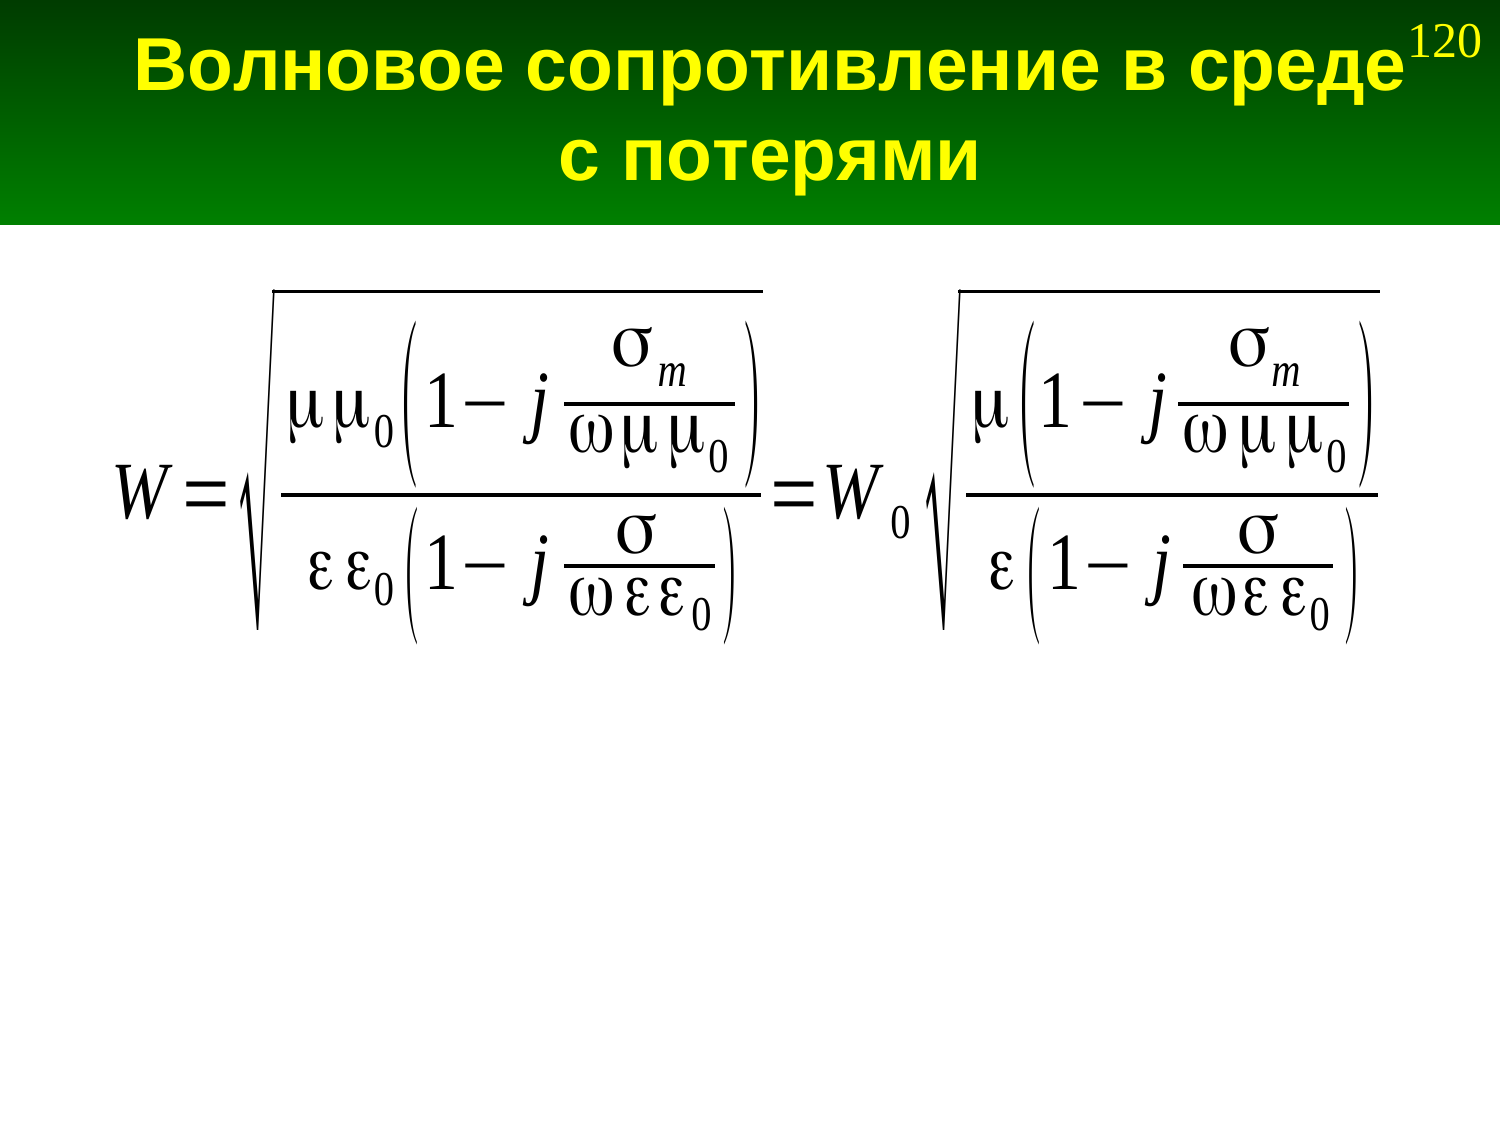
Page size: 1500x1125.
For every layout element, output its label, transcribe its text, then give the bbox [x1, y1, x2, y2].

chart [94, 284, 1399, 650]
title Волновое сопротивление в среде с потерями [100, 7, 1441, 204]
